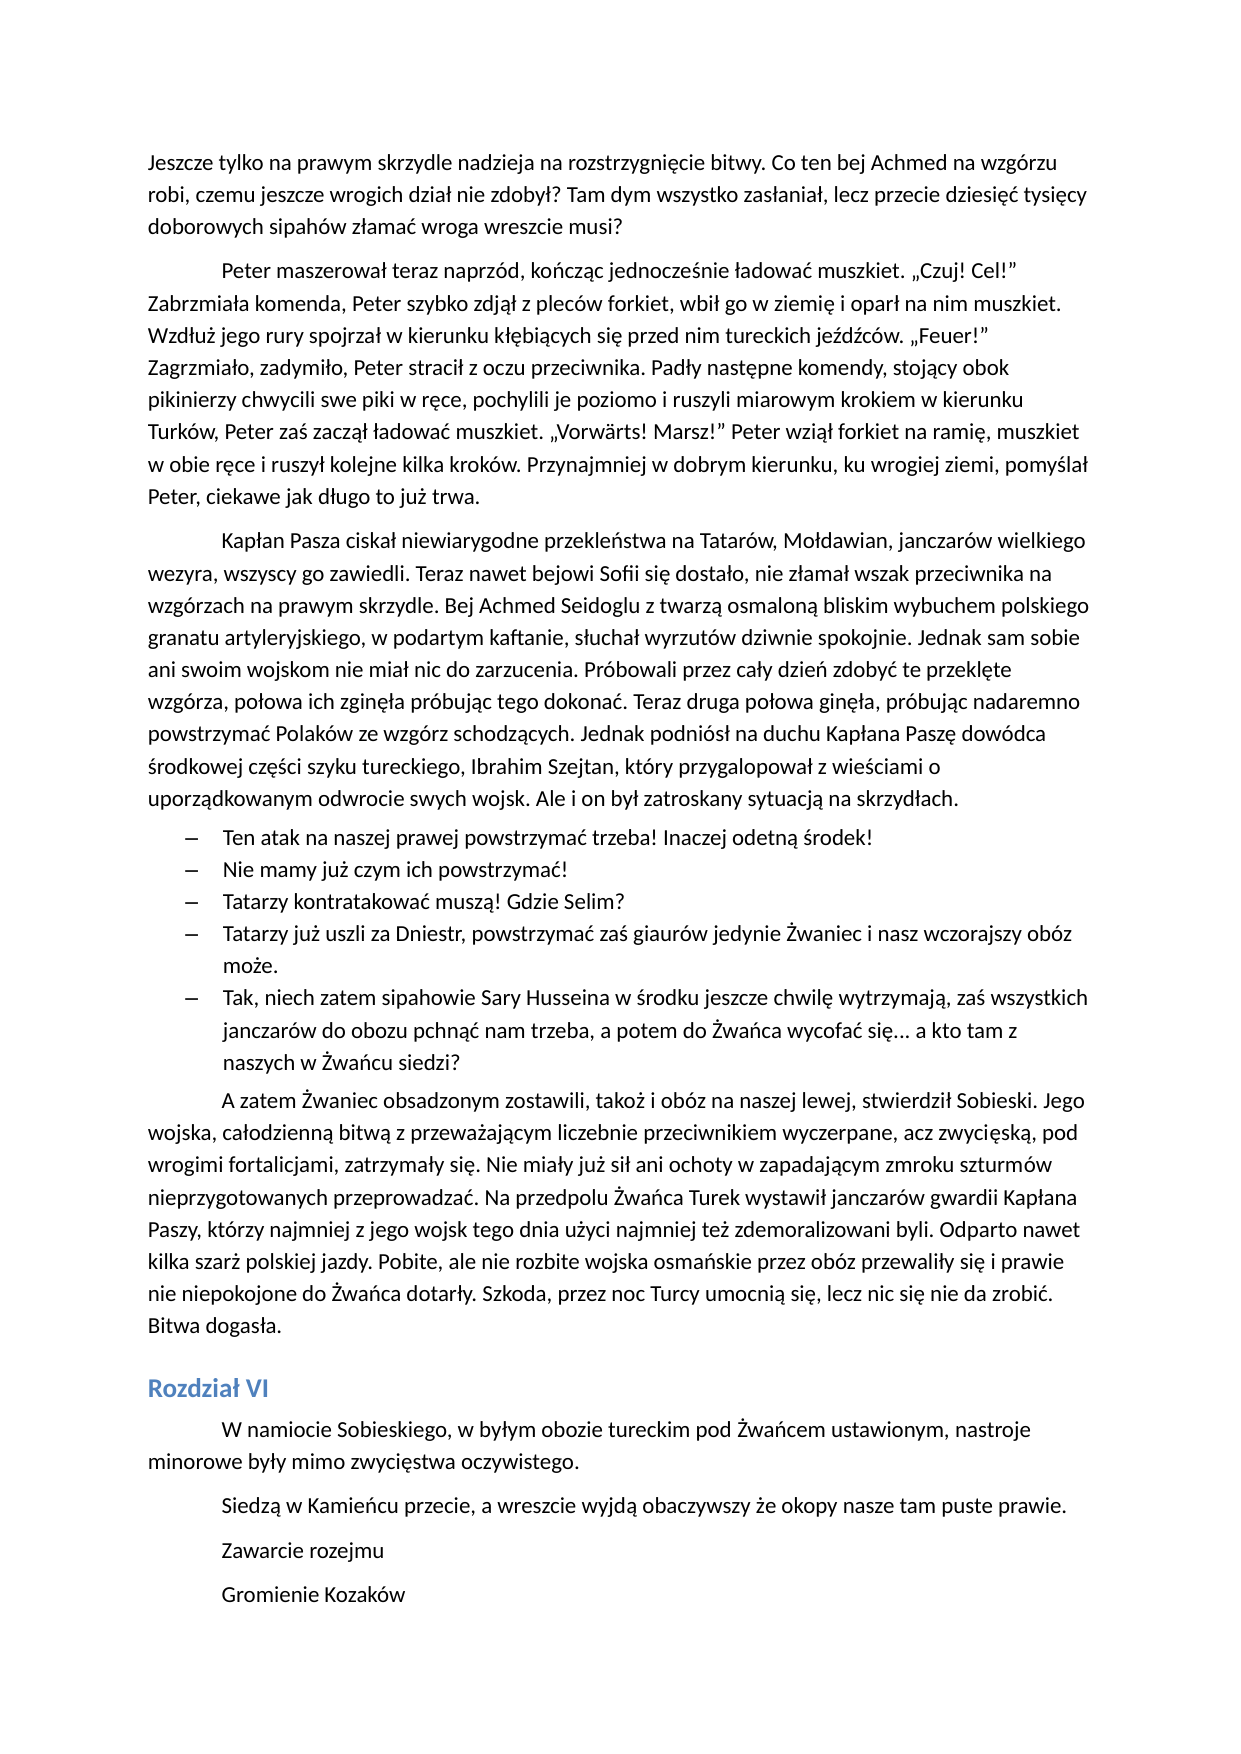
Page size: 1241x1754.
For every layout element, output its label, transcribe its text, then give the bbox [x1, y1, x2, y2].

list Ten atak na naszej prawej powstrzymać trzeba! Inaczej odetną środek! [185, 823, 1093, 851]
subtitle Rozdział VI [148, 1371, 1093, 1404]
list Nie mamy już czym ich powstrzymać! [185, 855, 1093, 883]
text Jeszcze tylko na prawym skrzydle nadzieja na rozstrzygnięcie bitwy. Co ten bej Achmed na wzgórzu robi, czemu jeszcze wrogich dział nie zdobył? Tam dym wszystko zasłaniał, lecz przecie dziesięć tysięcy doborowych sipahów złamać wroga wreszcie musi? [148, 148, 1093, 240]
text Gromienie Kozaków [148, 1581, 1093, 1609]
text Peter maszerował teraz naprzód, kończąc jednocześnie ładować muszkiet. „Czuj! Cel!” Zabrzmiała komenda, Peter szybko zdjął z pleców forkiet, wbił go w ziemię i oparł na nim muszkiet. Wzdłuż jego rury spojrzał w kierunku kłębiących się przed nim tureckich jeźdźców. „Feuer!” Zagrzmiało, zadymiło, Peter stracił z oczu przeciwnika. Padły następne komendy, stojący obok pikinierzy chwycili swe piki w ręce, pochylili je poziomo i ruszyli miarowym krokiem w kierunku Turków, Peter zaś zaczął ładować muszkiet. „Vorwärts! Marsz!” Peter wziął forkiet na ramię, muszkiet w obie ręce i ruszył kolejne kilka kroków. Przynajmniej w dobrym kierunku, ku wrogiej ziemi, pomyślał Peter, ciekawe jak długo to już trwa. [148, 257, 1093, 510]
list Tak, niech zatem sipahowie Sary Husseina w środku jeszcze chwilę wytrzymają, zaś wszystkich janczarów do obozu pchnąć nam trzeba, a potem do Żwańca wycofać się... a kto tam z naszych w Żwańcu siedzi? [185, 983, 1093, 1076]
text W namiocie Sobieskiego, w byłym obozie tureckim pod Żwańcem ustawionym, nastroje minorowe były mimo zwycięstwa oczywistego. [148, 1415, 1093, 1475]
text A zatem Żwaniec obsadzonym zostawili, takoż i obóz na naszej lewej, stwierdził Sobieski. Jego wojska, całodzienną bitwą z przeważającym liczebnie przeciwnikiem wyczerpane, acz zwycięską, pod wrogimi fortalicjami, zatrzymały się. Nie miały już sił ani ochoty w zapadającym zmroku szturmów nieprzygotowanych przeprowadzać. Na przedpolu Żwańca Turek wystawił janczarów gwardii Kapłana Paszy, którzy najmniej z jego wojsk tego dnia użyci najmniej też zdemoralizowani byli. Odparto nawet kilka szarż polskiej jazdy. Pobite, ale nie rozbite wojska osmańskie przez obóz przewaliły się i prawie nie niepokojone do Żwańca dotarły. Szkoda, przez noc Turcy umocnią się, lecz nic się nie da zrobić. Bitwa dogasła. [148, 1086, 1093, 1339]
text Kapłan Pasza ciskał niewiarygodne przekleństwa na Tatarów, Mołdawian, janczarów wielkiego wezyra, wszyscy go zawiedli. Teraz nawet bejowi Sofii się dostało, nie złamał wszak przeciwnika na wzgórzach na prawym skrzydle. Bej Achmed Seidoglu z twarzą osmaloną bliskim wybuchem polskiego granatu artyleryjskiego, w podartym kaftanie, słuchał wyrzutów dziwnie spokojnie. Jednak sam sobie ani swoim wojskom nie miał nic do zarzucenia. Próbowali przez cały dzień zdobyć te przeklęte wzgórza, połowa ich zginęła próbując tego dokonać. Teraz druga połowa ginęła, próbując nadaremno powstrzymać Polaków ze wzgórz schodzących. Jednak podniósł na duchu Kapłana Paszę dowódca środkowej części szyku tureckiego, Ibrahim Szejtan, który przygalopował z wieściami o uporządkowanym odwrocie swych wojsk. Ale i on był zatroskany sytuacją na skrzydłach. [148, 526, 1093, 812]
list Tatarzy już uszli za Dniestr, powstrzymać zaś giaurów jedynie Żwaniec i nasz wczorajszy obóz może. [185, 919, 1093, 979]
text Zawarcie rozejmu [148, 1536, 1093, 1564]
list Tatarzy kontratakować muszą! Gdzie Selim? [185, 887, 1093, 915]
text Siedzą w Kamieńcu przecie, a wreszcie wyjdą obaczywszy że okopy nasze tam puste prawie. [148, 1491, 1093, 1519]
